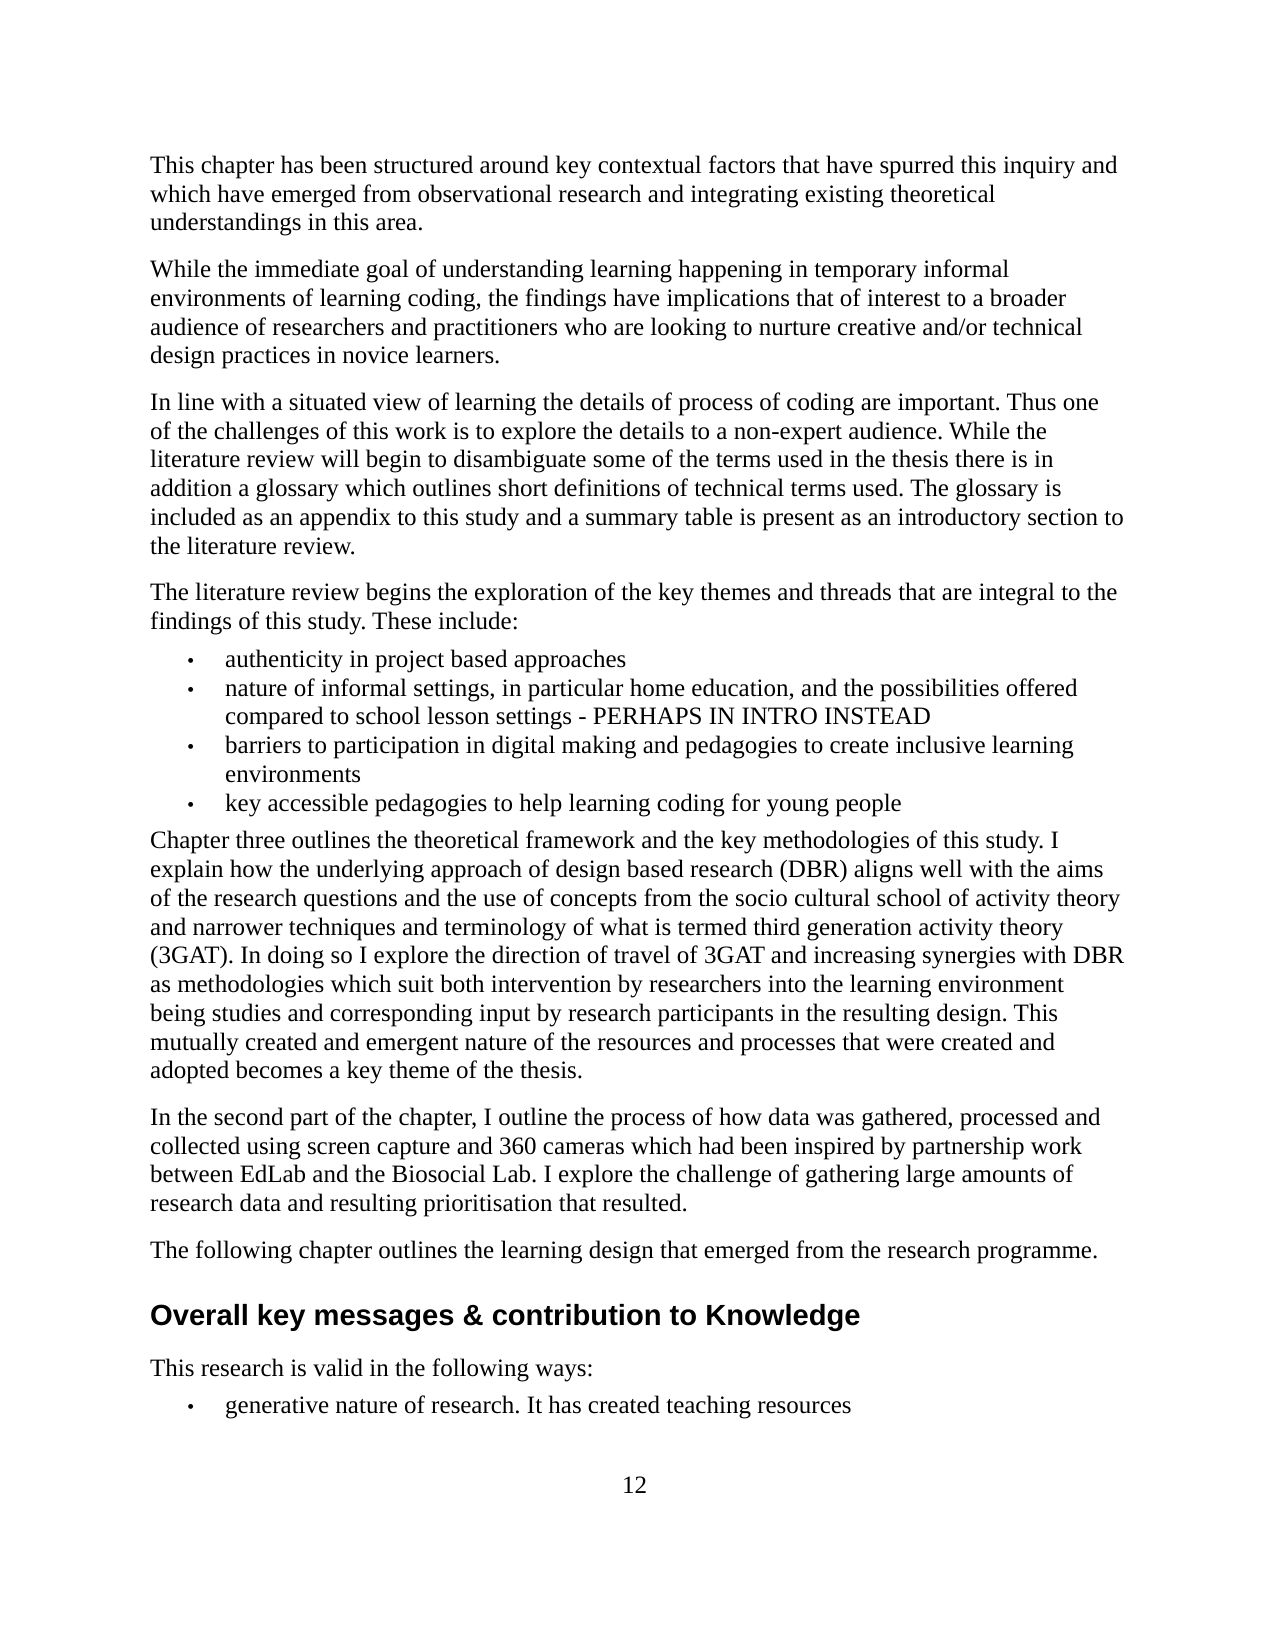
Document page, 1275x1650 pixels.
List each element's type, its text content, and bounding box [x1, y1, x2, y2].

text This chapter has been structured around key contextual factors that have spurred this inquiry and which have emerged from observational research and integrating existing theoretical understandings in this area. [150, 150, 1125, 236]
text The literature review begins the exploration of the key themes and threads that are integral to the findings of this study. These include: [150, 577, 1125, 635]
subtitle Overall key messages & contribution to Knowledge [150, 1298, 1125, 1331]
list generative nature of research. It has created teaching resources [187, 1390, 1125, 1419]
text This research is valid in the following ways: [150, 1353, 1125, 1381]
list barriers to participation in digital making and pedagogies to create inclusive learning environments [187, 730, 1125, 788]
text Chapter three outlines the theoretical framework and the key methodologies of this study. I explain how the underlying approach of design based research (DBR) aligns well with the aims of the research questions and the use of concepts from the socio cultural school of activity theory and narrower techniques and terminology of what is termed third generation activity theory (3GAT). In doing so I explore the direction of travel of 3GAT and increasing synergies with DBR as methodologies which suit both intervention by researchers into the learning environment being studies and corresponding input by research participants in the resulting design. This mutually created and emergent nature of the resources and processes that were created and adopted becomes a key theme of the thesis. [150, 825, 1125, 1084]
list key accessible pedagogies to help learning coding for young people [187, 788, 1125, 816]
text While the immediate goal of understanding learning happening in temporary informal environments of learning coding, the findings have implications that of interest to a broader audience of researchers and practitioners who are looking to nurture creative and/or technical design practices in novice learners. [150, 254, 1125, 369]
text In the second part of the chapter, I outline the process of how data was gathered, processed and collected using screen capture and 360 cameras which had been inspired by partnership work between EdLab and the Biosocial Lab. I explore the challenge of gathering large amounts of research data and resulting prioritisation that resulted. [150, 1102, 1125, 1217]
list nature of informal settings, in particular home education, and the possibilities offered compared to school lesson settings - PERHAPS IN INTRO INSTEAD [187, 673, 1125, 730]
text In line with a situated view of learning the details of process of coding are important. Thus one of the challenges of this work is to explore the details to a non-expert audience. While the literature review will begin to disambiguate some of the terms used in the thesis there is in addition a glossary which outlines short definitions of technical terms used. The glossary is included as an appendix to this study and a summary table is present as an introductory section to the literature review. [150, 387, 1125, 559]
list authenticity in project based approaches [187, 644, 1125, 673]
text The following chapter outlines the learning design that emerged from the research programme. [150, 1235, 1125, 1264]
